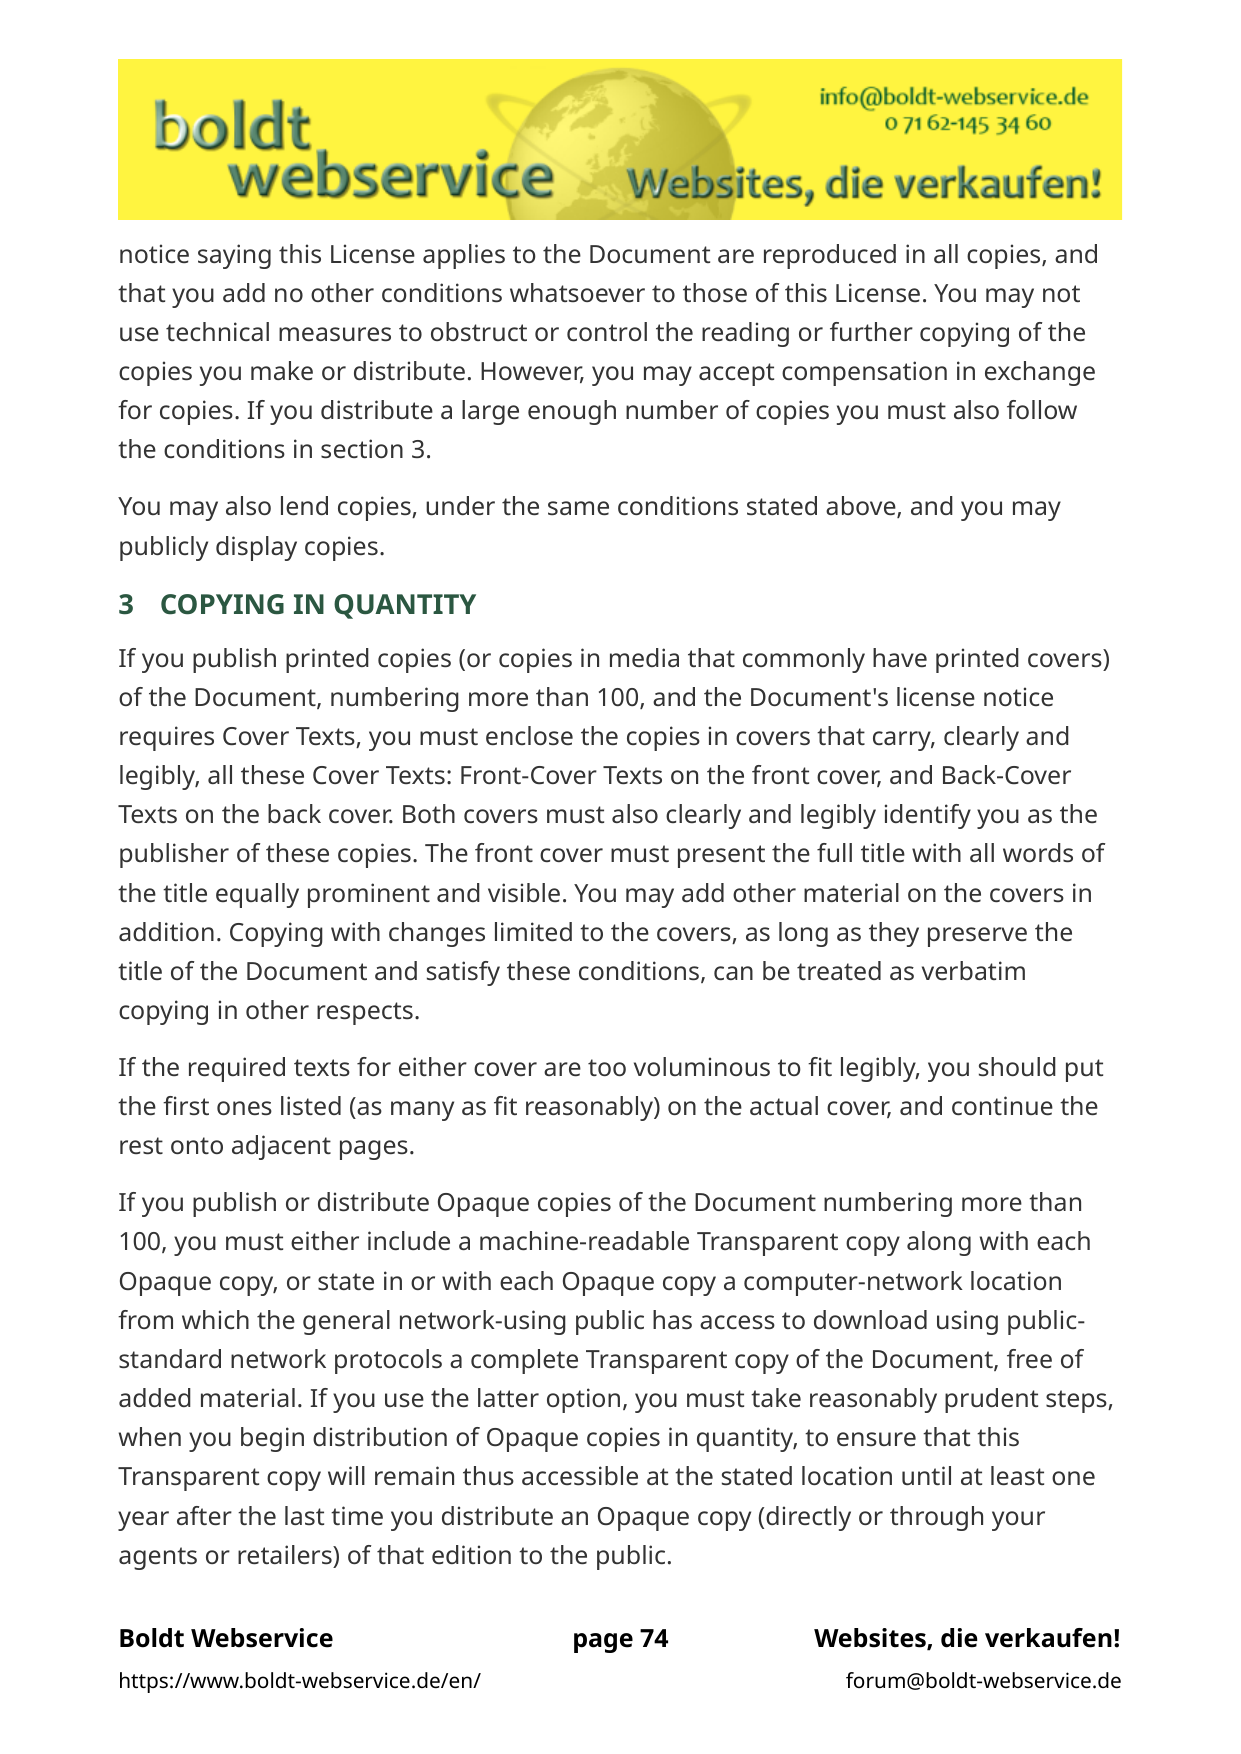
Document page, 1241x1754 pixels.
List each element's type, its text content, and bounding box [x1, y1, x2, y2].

text If the required texts for either cover are too voluminous to fit legibly, you should put the first ones listed (as many as fit reasonably) on the actual cover, and continue the rest onto adjacent pages. [118, 1049, 1122, 1162]
text If you publish or distribute Opaque copies of the Document numbering more than 100, you must either include a machine-readable Transparent copy along with each Opaque copy, or state in or with each Opaque copy a computer-network location from which the general network-using public has access to download using public-standard network protocols a complete Transparent copy of the Document, free of added material. If you use the latter option, you must take reasonably prudent steps, when you begin distribution of Opaque copies in quantity, to ensure that this Transparent copy will remain thus accessible at the stated location until at least one year after the last time you distribute an Opaque copy (directly or through your agents or retailers) of that edition to the public. [118, 1185, 1122, 1571]
subtitle COPYING IN QUANTITY [118, 585, 1122, 622]
picture [118, 59, 1123, 220]
text notice saying this License applies to the Document are reproduced in all copies, and that you add no other conditions whatsoever to those of this License. You may not use technical measures to obstruct or control the reading or further copying of the copies you make or distribute. However, you may accept compensation in exchange for copies. If you distribute a large enough number of copies you must also follow the conditions in section 3. [118, 236, 1122, 466]
text If you publish printed copies (or copies in media that commonly have printed covers) of the Document, numbering more than 100, and the Document's license notice requires Cover Texts, you must enclose the copies in covers that carry, clearly and legibly, all these Cover Texts: Front-Cover Texts on the front cover, and Back-Cover Texts on the back cover. Both covers must also clearly and legibly identify you as the publisher of these copies. The front cover must present the full title with all words of the title equally prominent and visible. You may add other material on the covers in addition. Copying with changes limited to the covers, as long as they preserve the title of the Document and satisfy these conditions, can be treated as verbatim copying in other respects. [118, 640, 1122, 1027]
text You may also lend copies, under the same conditions stated above, and you may publicly display copies. [118, 489, 1122, 562]
